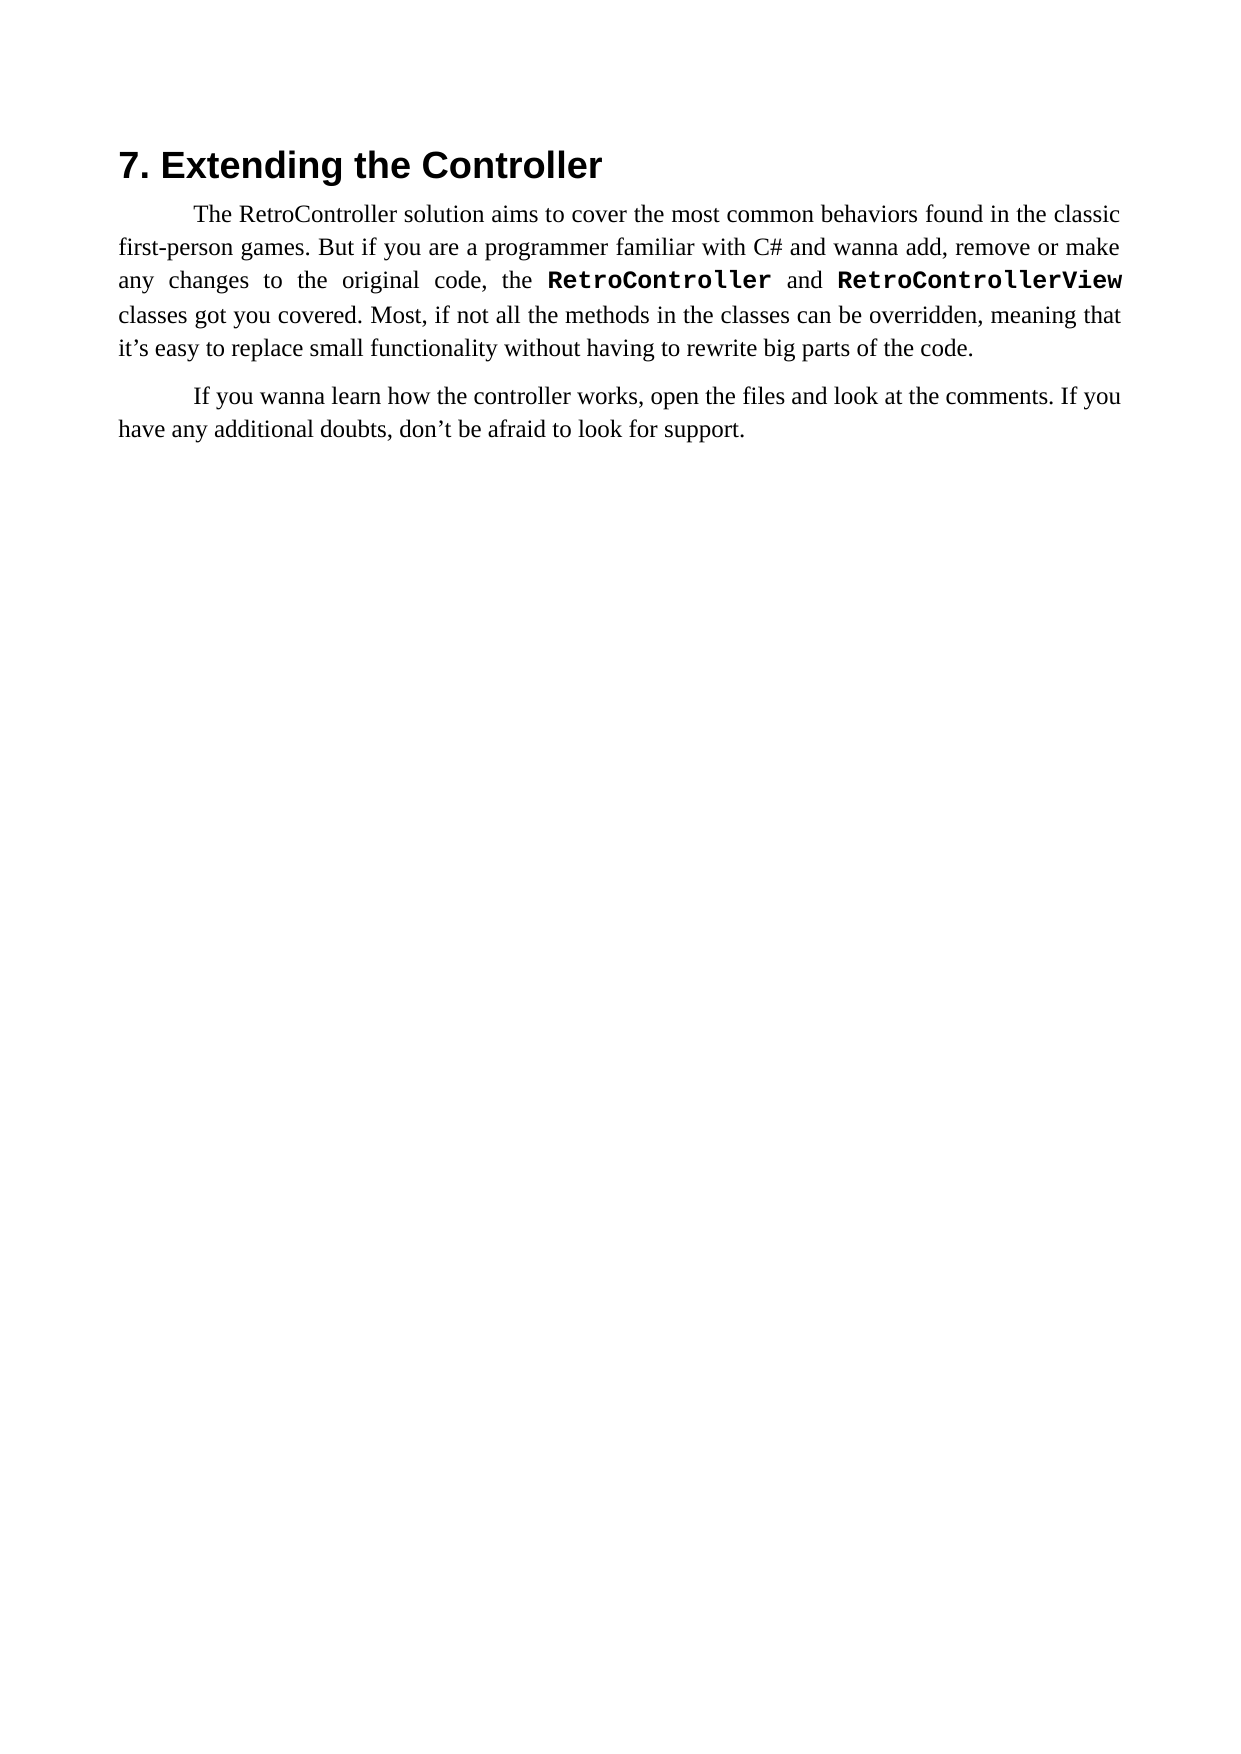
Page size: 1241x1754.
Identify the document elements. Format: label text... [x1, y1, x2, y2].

text If you wanna learn how the controller works, open the files and look at the comments. If you have any additional doubts, don’t be afraid to look for support. [118, 381, 1122, 443]
text The RetroController solution aims to cover the most common behaviors found in the classic first-person games. But if you are a programmer familiar with C# and wanna add, remove or make any changes to the original code, the RetroController and RetroControllerView classes got you covered. Most, if not all the methods in the classes can be overridden, meaning that it’s easy to replace small functionality without having to rewrite big parts of the code. [118, 199, 1122, 362]
subtitle 7. Extending the Controller [118, 143, 1122, 187]
